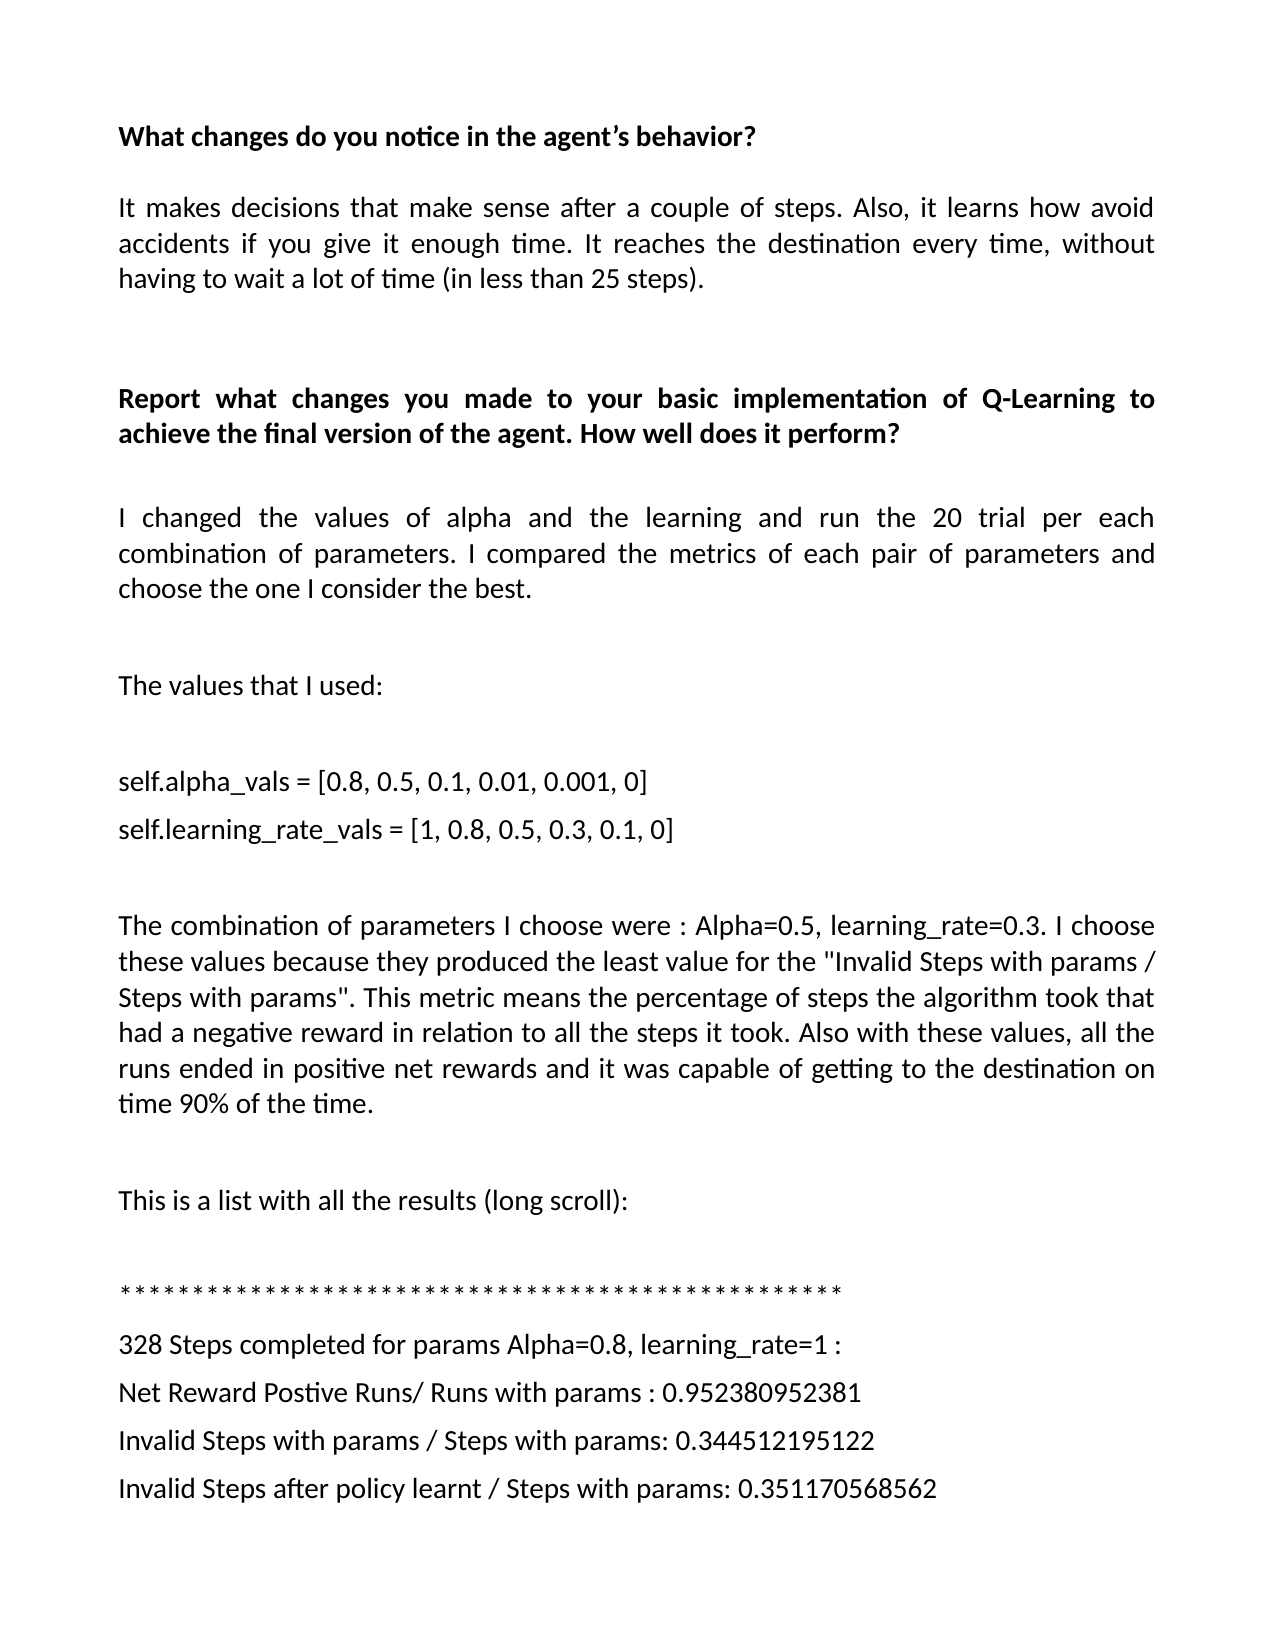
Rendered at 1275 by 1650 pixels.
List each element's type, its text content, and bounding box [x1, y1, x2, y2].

text Net Reward Postive Runs/ Runs with params : 0.952380952381 [118, 1374, 1157, 1410]
text ************************************************** [118, 1278, 1157, 1314]
text What changes do you notice in the agent’s behavior? [118, 118, 1157, 154]
text self.alpha_vals = [0.8, 0.5, 0.1, 0.01, 0.001, 0] [118, 763, 1157, 799]
text This is a list with all the results (long scroll): [118, 1182, 1157, 1217]
text It makes decisions that make sense after a couple of steps. Also, it learns how avoid accidents if you give it enough time. It reaches the destination every time, without having to wait a lot of time (in less than 25 steps). [118, 154, 1157, 296]
text I changed the values of alpha and the learning and run the 20 trial per each combination of parameters. I compared the metrics of each pair of parameters and choose the one I consider the best. [118, 499, 1157, 606]
text self.learning_rate_vals = [1, 0.8, 0.5, 0.3, 0.1, 0] [118, 811, 1157, 847]
text Invalid Steps with params / Steps with params: 0.344512195122 [118, 1422, 1157, 1458]
text The combination of parameters I choose were : Alpha=0.5, learning_rate=0.3. I choose these values because they produced the least value for the "Invalid Steps with params / Steps with params". This metric means the percentage of steps the algorithm took that had a negative reward in relation to all the steps it took. Also with these values, all the runs ended in positive net rewards and it was capable of getting to the destination on time 90% of the time. [118, 907, 1157, 1121]
text The values that I used: [118, 667, 1157, 702]
text 328 Steps completed for params Alpha=0.8, learning_rate=1 : [118, 1326, 1157, 1362]
text Invalid Steps after policy learnt / Steps with params: 0.351170568562 [118, 1471, 1157, 1506]
text Report what changes you made to your basic implementation of Q-Learning to achieve the final version of the agent. How well does it perform? [118, 380, 1157, 451]
